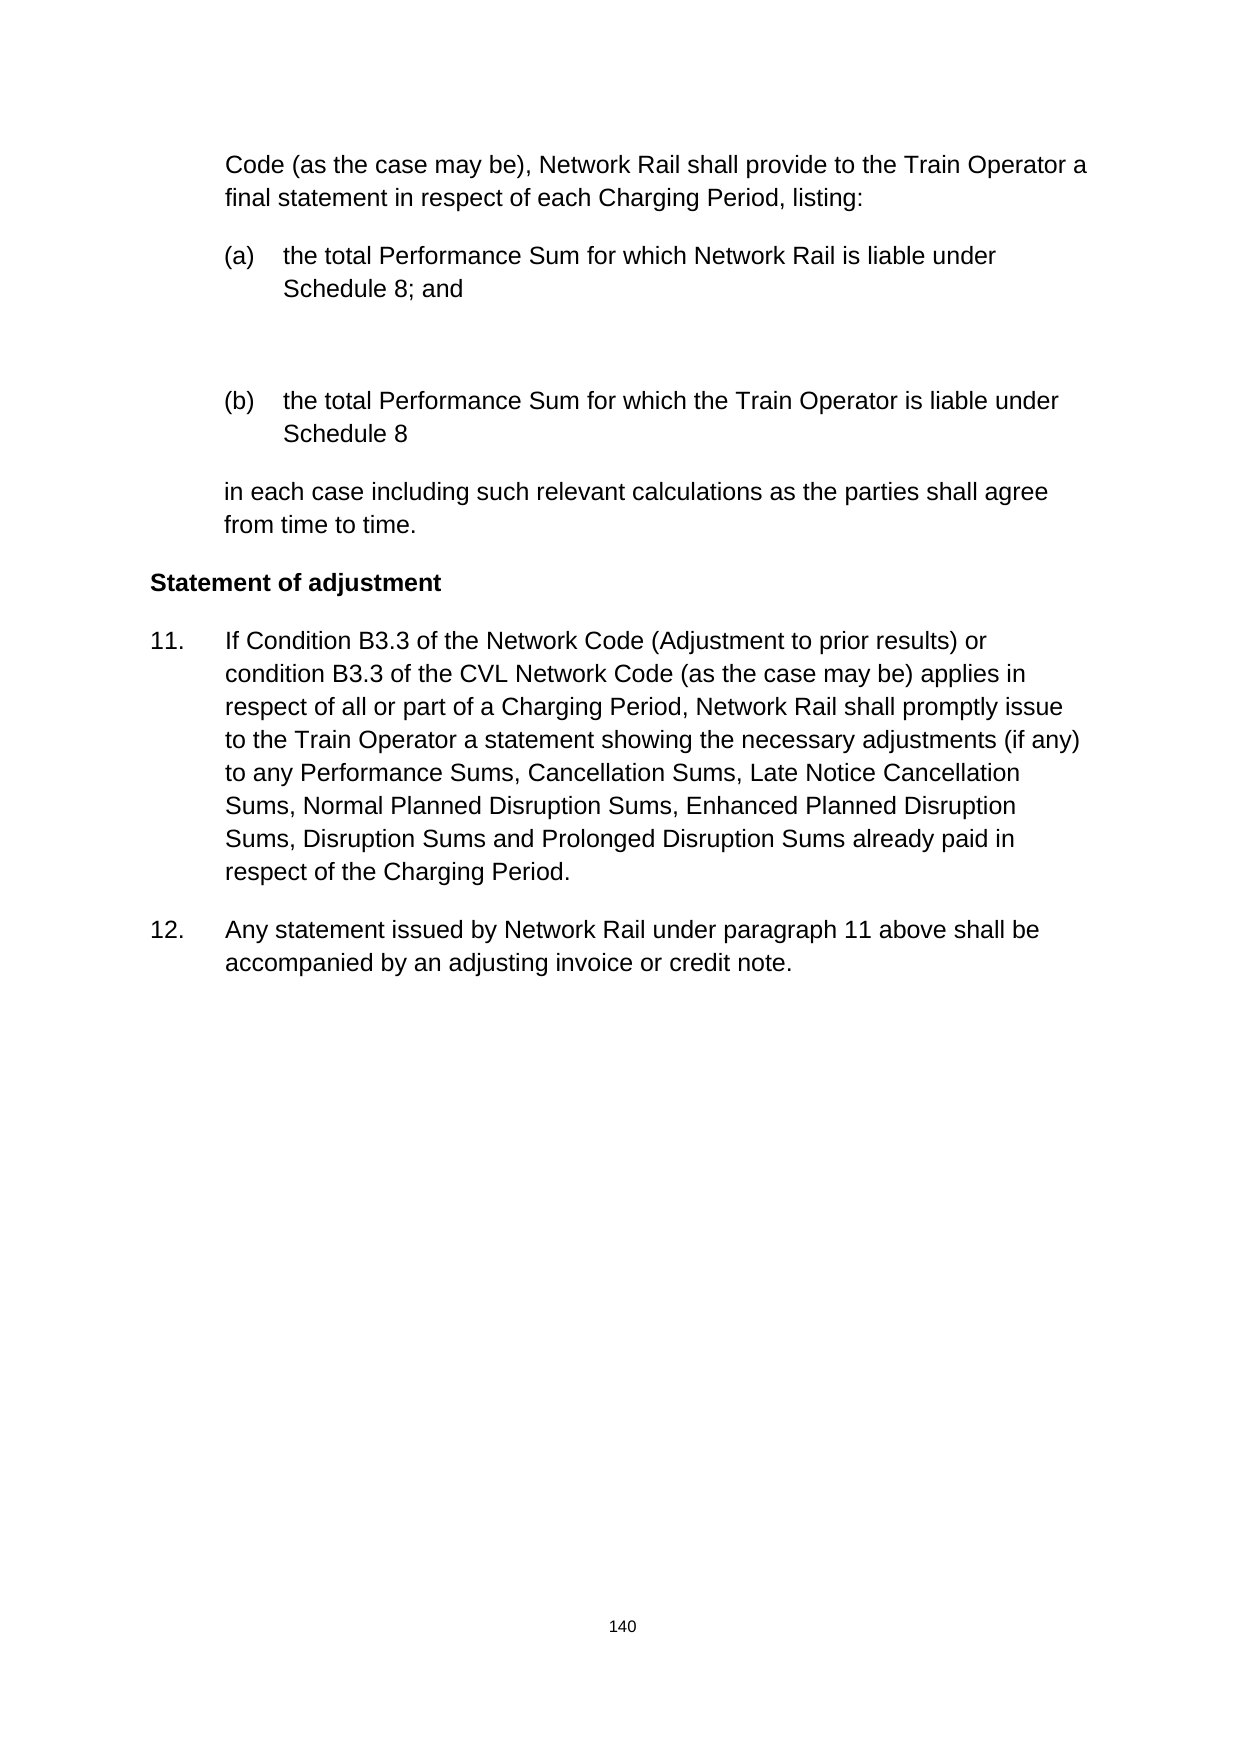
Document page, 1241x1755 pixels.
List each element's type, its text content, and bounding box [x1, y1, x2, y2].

text Statement of adjustment [150, 568, 1090, 597]
text in each case including such relevant calculations as the parties shall agree from time to time. [224, 477, 1090, 539]
list the total Performance Sum for which the Train Operator is liable under Schedule 8 [224, 386, 1090, 448]
list Any statement issued by Network Rail under paragraph 11 above shall be accompanied by an adjusting invoice or credit note. [150, 915, 1090, 1571]
list If Condition B3.3 of the Network Code (Adjustment to prior results) or condition B3.3 of the CVL Network Code (as the case may be) applies in respect of all or part of a Charging Period, Network Rail shall promptly issue to the Train Operator a statement showing the necessary adjustments (if any) to any Performance Sums, Cancellation Sums, Late Notice Cancellation Sums, Normal Planned Disruption Sums, Enhanced Planned Disruption Sums, Disruption Sums and Prolonged Disruption Sums already paid in respect of the Charging Period. [150, 626, 1090, 886]
list the total Performance Sum for which Network Rail is liable under Schedule 8; and [224, 241, 1090, 303]
list Code (as the case may be), Network Rail shall provide to the Train Operator a final statement in respect of each Charging Period, listing: [150, 150, 1090, 212]
